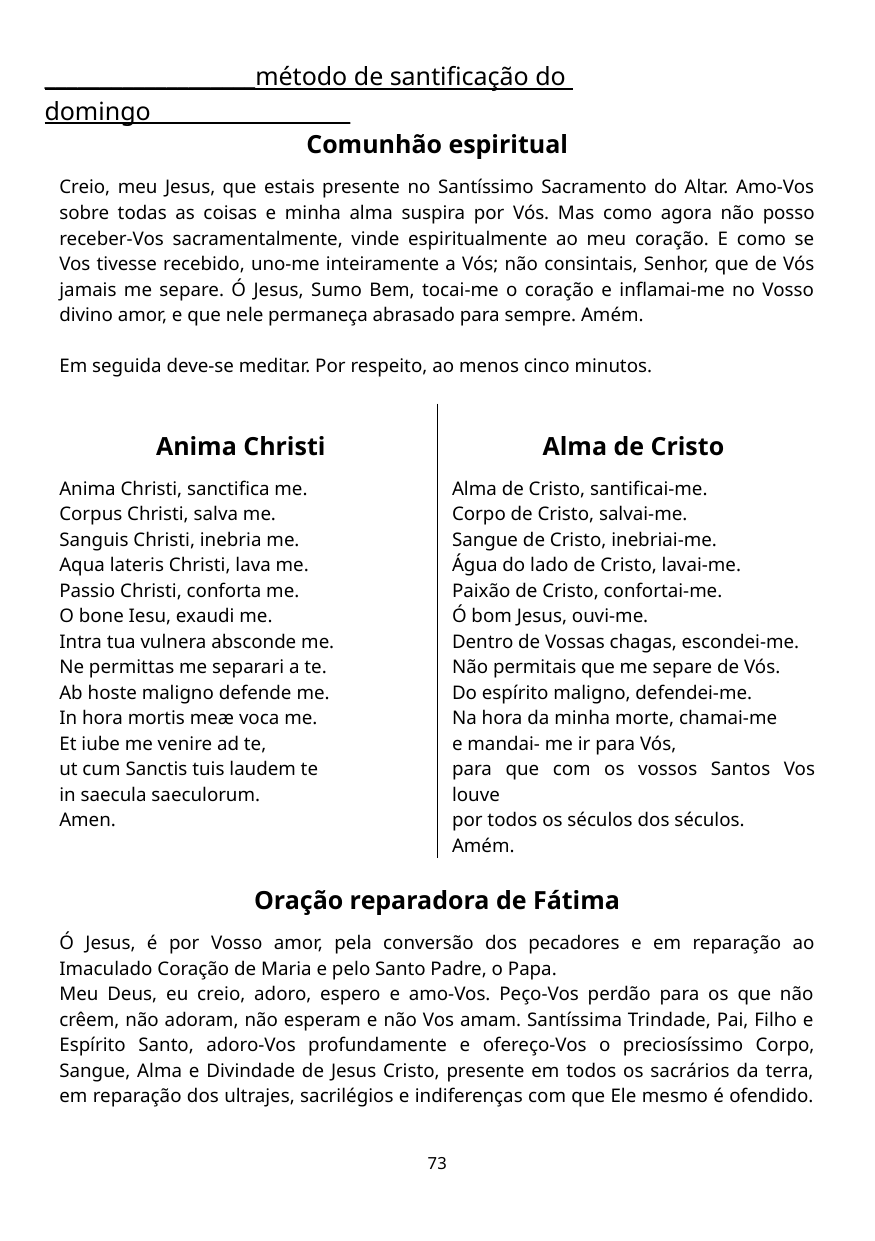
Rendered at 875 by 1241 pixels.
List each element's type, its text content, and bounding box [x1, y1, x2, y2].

text Meu Deus, eu creio, adoro, espero e amo-Vos. Peço-Vos perdão para os que não crêem, não adoram, não esperam e não Vos amam. Santíssima Trindade, Pai, Filho e Espírito Santo, adoro-Vos profundamente e ofereço-Vos o preciosíssimo Corpo, Sangue, Alma e Divindade de Jesus Cristo, presente em todos os sacrários da terra, em reparação dos ultrajes, sacrilégios e indiferenças com que Ele mesmo é ofendido. [59, 980, 815, 1108]
subtitle Oração reparadora de Fátima [59, 883, 815, 917]
text Creio, meu Jesus, que estais presente no Santíssimo Sacramento do Altar. Amo-Vos sobre todas as coisas e minha alma suspira por Vós. Mas como agora não posso receber-Vos sacramentalmente, vinde espiritualmente ao meu coração. E como se Vos tivesse recebido, uno-me inteiramente a Vós; não consintais, Senhor, que de Vós jamais me separe. Ó Jesus, Sumo Bem, tocai-me o coração e inflamai-me no Vosso divino amor, e que nele permaneça abrasado para sempre. Amém. [59, 174, 815, 327]
subtitle Comunhão espiritual [59, 127, 815, 161]
table_header Anima Christi Anima Christi, sanctifica me. Corpus Christi, salva me. Sanguis Christi, inebria me. Aqua lateris Christi, lava me. Passio Christi, conforta me. O bone Iesu, exaudi me. Intra tua vulnera absconde me. Ne permittas me separari a te. Ab hoste maligno defende me. In hora mortis meæ voca me. Et iube me venire ad te, ut cum Sanctis tuis laudem te in saecula saeculorum. Amen. [44, 404, 437, 858]
text Ó Jesus, é por Vosso amor, pela conversão dos pecadores e em reparação ao Imaculado Coração de Maria e pelo Santo Padre, o Papa. [59, 929, 815, 980]
text Em seguida deve-se meditar. Por respeito, ao menos cinco minutos. [59, 352, 815, 378]
table_header Alma de Cristo Alma de Cristo, santificai-me. Corpo de Cristo, salvai-me. Sangue de Cristo, inebriai-me. Água do lado de Cristo, lavai-me. Paixão de Cristo, confortai-me. Ó bom Jesus, ouvi-me. Dentro de Vossas chagas, escondei-me. Não permitais que me separe de Vós. Do espírito maligno, defendei-me. Na hora da minha morte, chamai-me e mandai- me ir para Vós, para que com os vossos Santos Vos louve por todos os séculos dos séculos. Amém. [438, 404, 830, 858]
